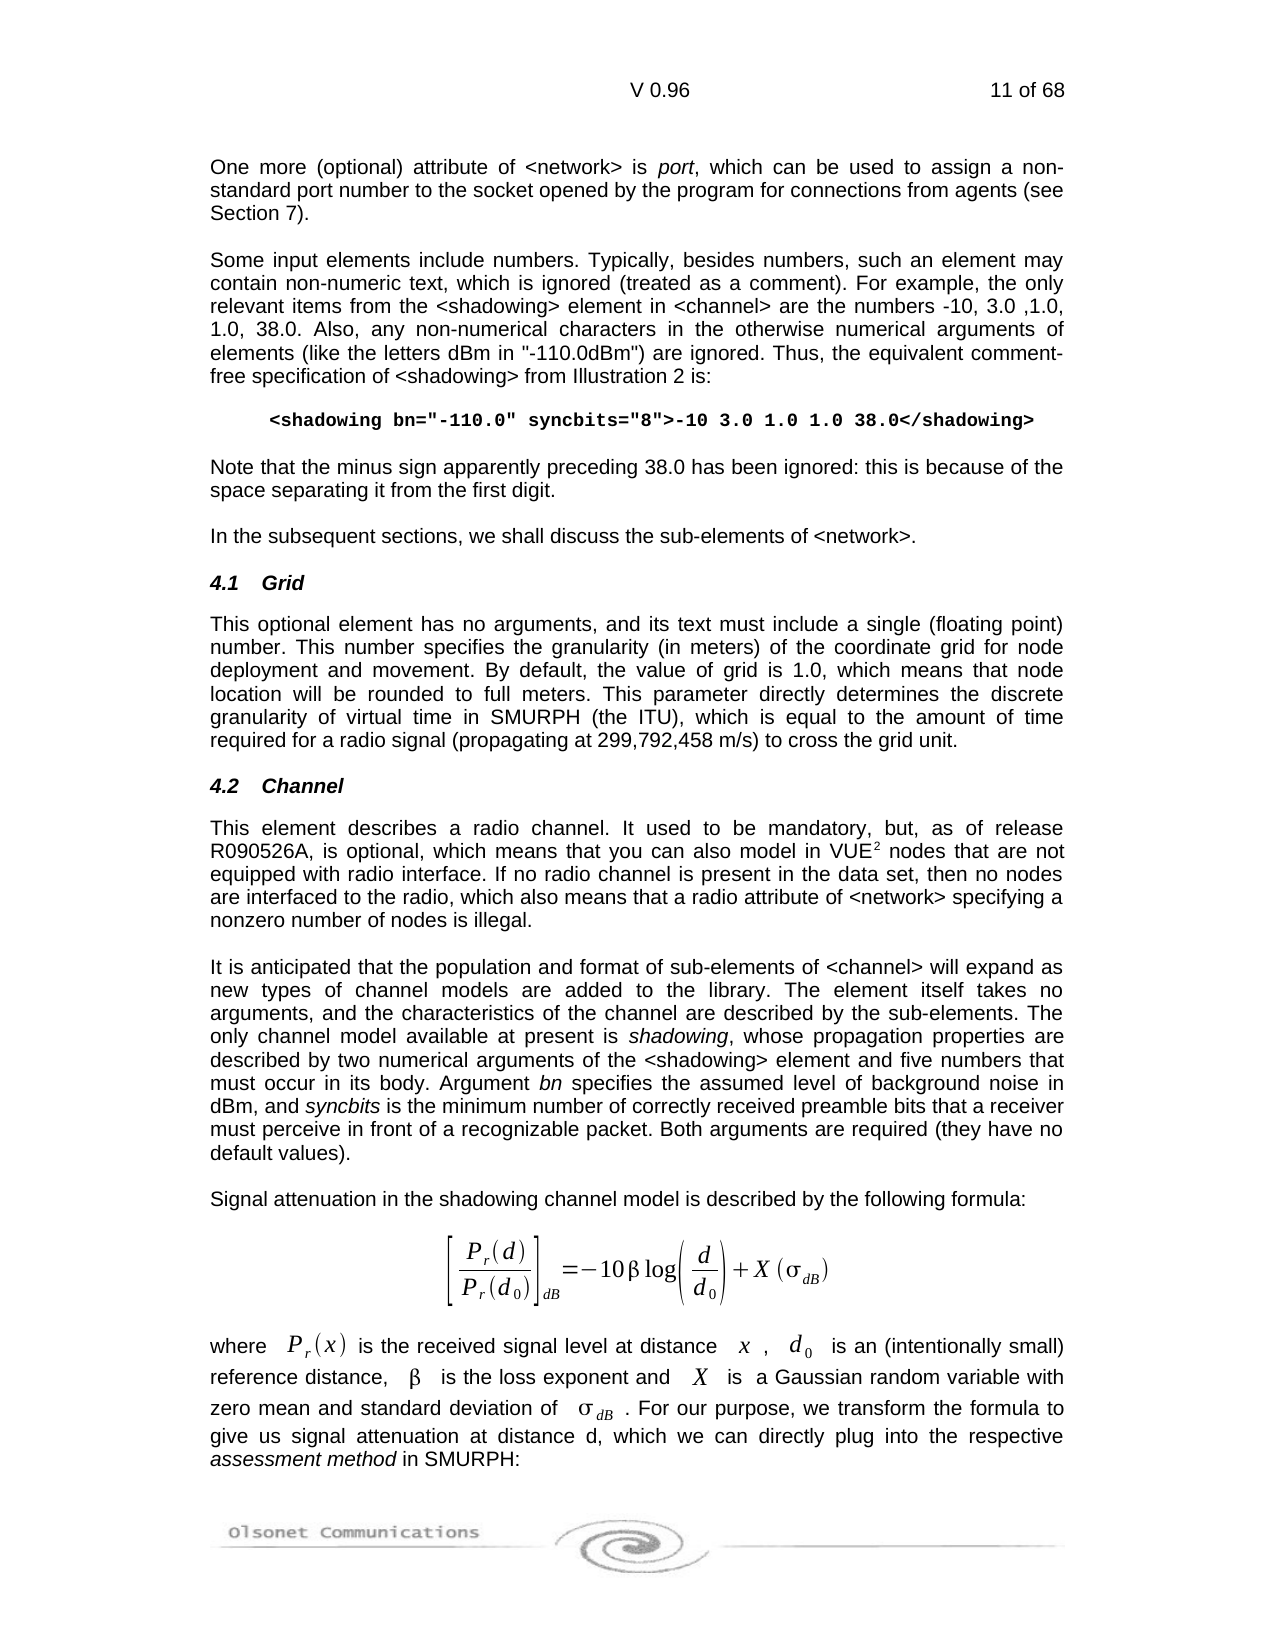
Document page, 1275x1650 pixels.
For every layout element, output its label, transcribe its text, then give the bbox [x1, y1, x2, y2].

text Signal attenuation in the shadowing channel model is described by the following formula: [210, 1188, 1065, 1211]
text Some input elements include numbers. Typically, besides numbers, such an element may contain non-numeric text, which is ignored (treated as a comment). For example, the only relevant items from the <shadowing> element in <channel> are the numbers -10, 3.0 ,1.0, 1.0, 38.0. Also, any non-numerical characters in the otherwise numerical arguments of elements (like the letters dBm in "-110.0dBm") are ignored. Thus, the equivalent comment-free specification of <shadowing> from Illustration 2 is: [210, 248, 1065, 388]
text In the subsequent sections, we shall discuss the sub-elements of <network>. [210, 525, 1065, 548]
text This optional element has no arguments, and its text must include a single (floating point) number. This number specifies the granularity (in meters) of the coordinate grid for node deployment and movement. By default, the value of grid is 1.0, which means that node location will be rounded to full meters. This parameter directly determines the discrete granularity of virtual time in SMURPH (the ITU), which is equal to the amount of time required for a radio signal (propagating at 299,792,458 m/s) to cross the grid unit. [210, 612, 1065, 752]
text <shadowing bn="-110.0" syncbits="8">-10 3.0 1.0 1.0 38.0</shadowing> [269, 411, 1065, 432]
text It is anticipated that the population and format of sub-elements of <channel> will expand as new types of channel models are added to the library. The element itself takes no arguments, and the characteristics of the channel are described by the sub-elements. The only channel model available at present is shadowing, whose propagation properties are described by two numerical arguments of the <shadowing> element and five numbers that must occur in its body. Argument bn specifies the assumed level of background noise in dBm, and syncbits is the minimum number of correctly received preamble bits that a receiver must perceive in front of a recognizable packet. Both arguments are required (they have no default values). [210, 955, 1065, 1164]
picture [210, 1504, 1065, 1596]
text One more (optional) attribute of <network> is port, which can be used to assign a non-standard port number to the socket opened by the program for connections from agents (see Section 7). [210, 155, 1065, 225]
subtitle Grid [210, 572, 1065, 595]
text where is the received signal level at distance , is an (intentionally small) reference distance, is the loss exponent and is a Gaussian random variable with zero mean and standard deviation of . For our purpose, we transform the formula to give us signal attenuation at distance d, which we can directly plug into the respective assessment method in SMURPH: [210, 1330, 1065, 1471]
subtitle Channel [210, 775, 1065, 798]
text Note that the minus sign apparently preceding 38.0 has been ignored: this is because of the space separating it from the first digit. [210, 455, 1065, 502]
text This element describes a radio channel. It used to be mandatory, but, as of release R090526A, is optional, which means that you can also model in VUE2 nodes that are not equipped with radio interface. If no radio channel is present in the data set, then no nodes are interfaced to the radio, which also means that a radio attribute of <network> specifying a nonzero number of nodes is illegal. [210, 816, 1065, 932]
